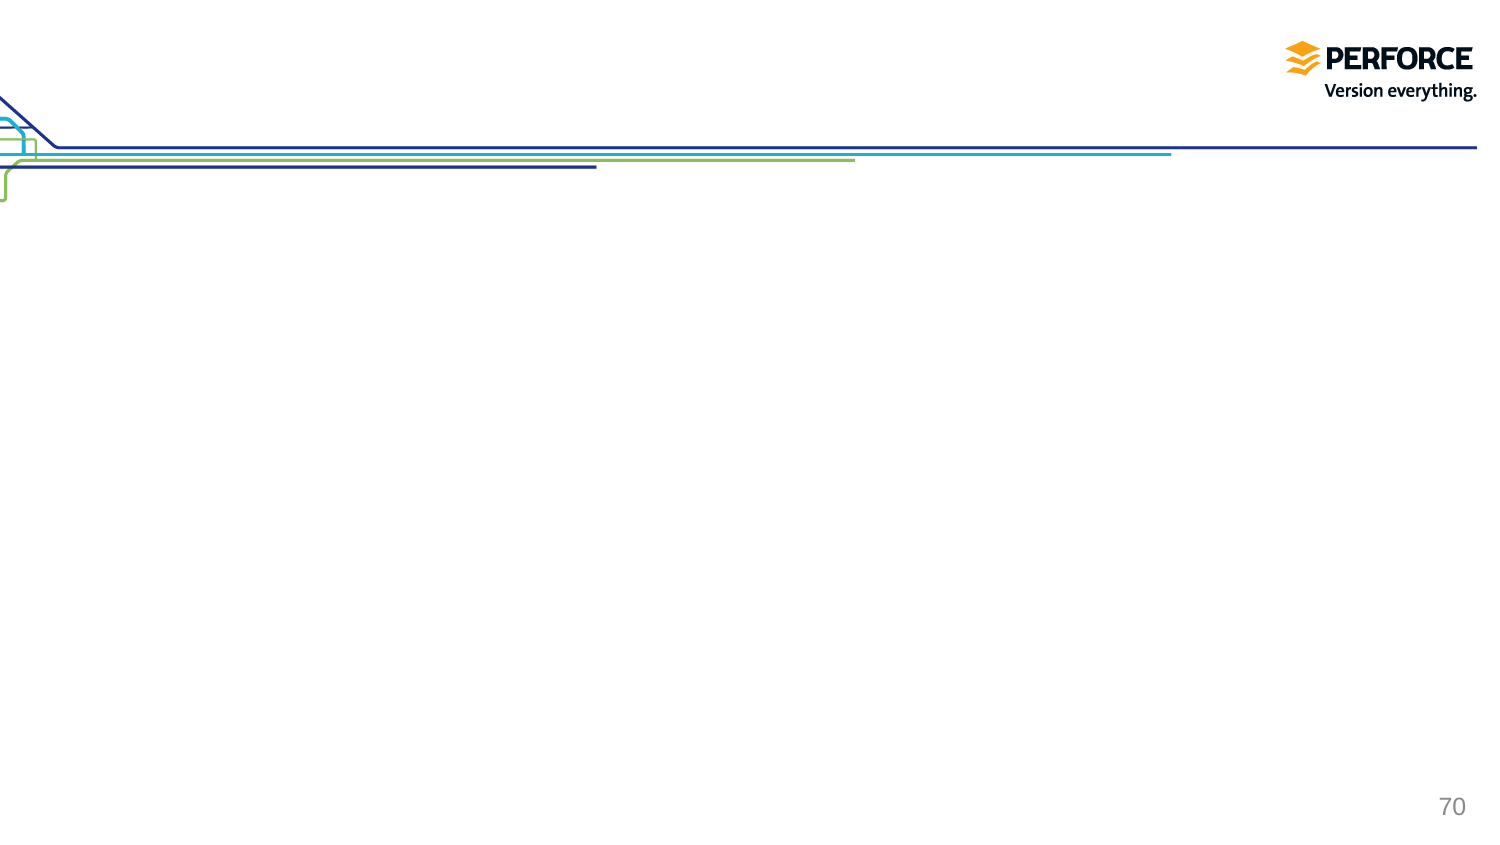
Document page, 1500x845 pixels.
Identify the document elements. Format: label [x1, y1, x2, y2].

picture [0, 0, 1500, 845]
text_box [1131, 782, 1482, 828]
